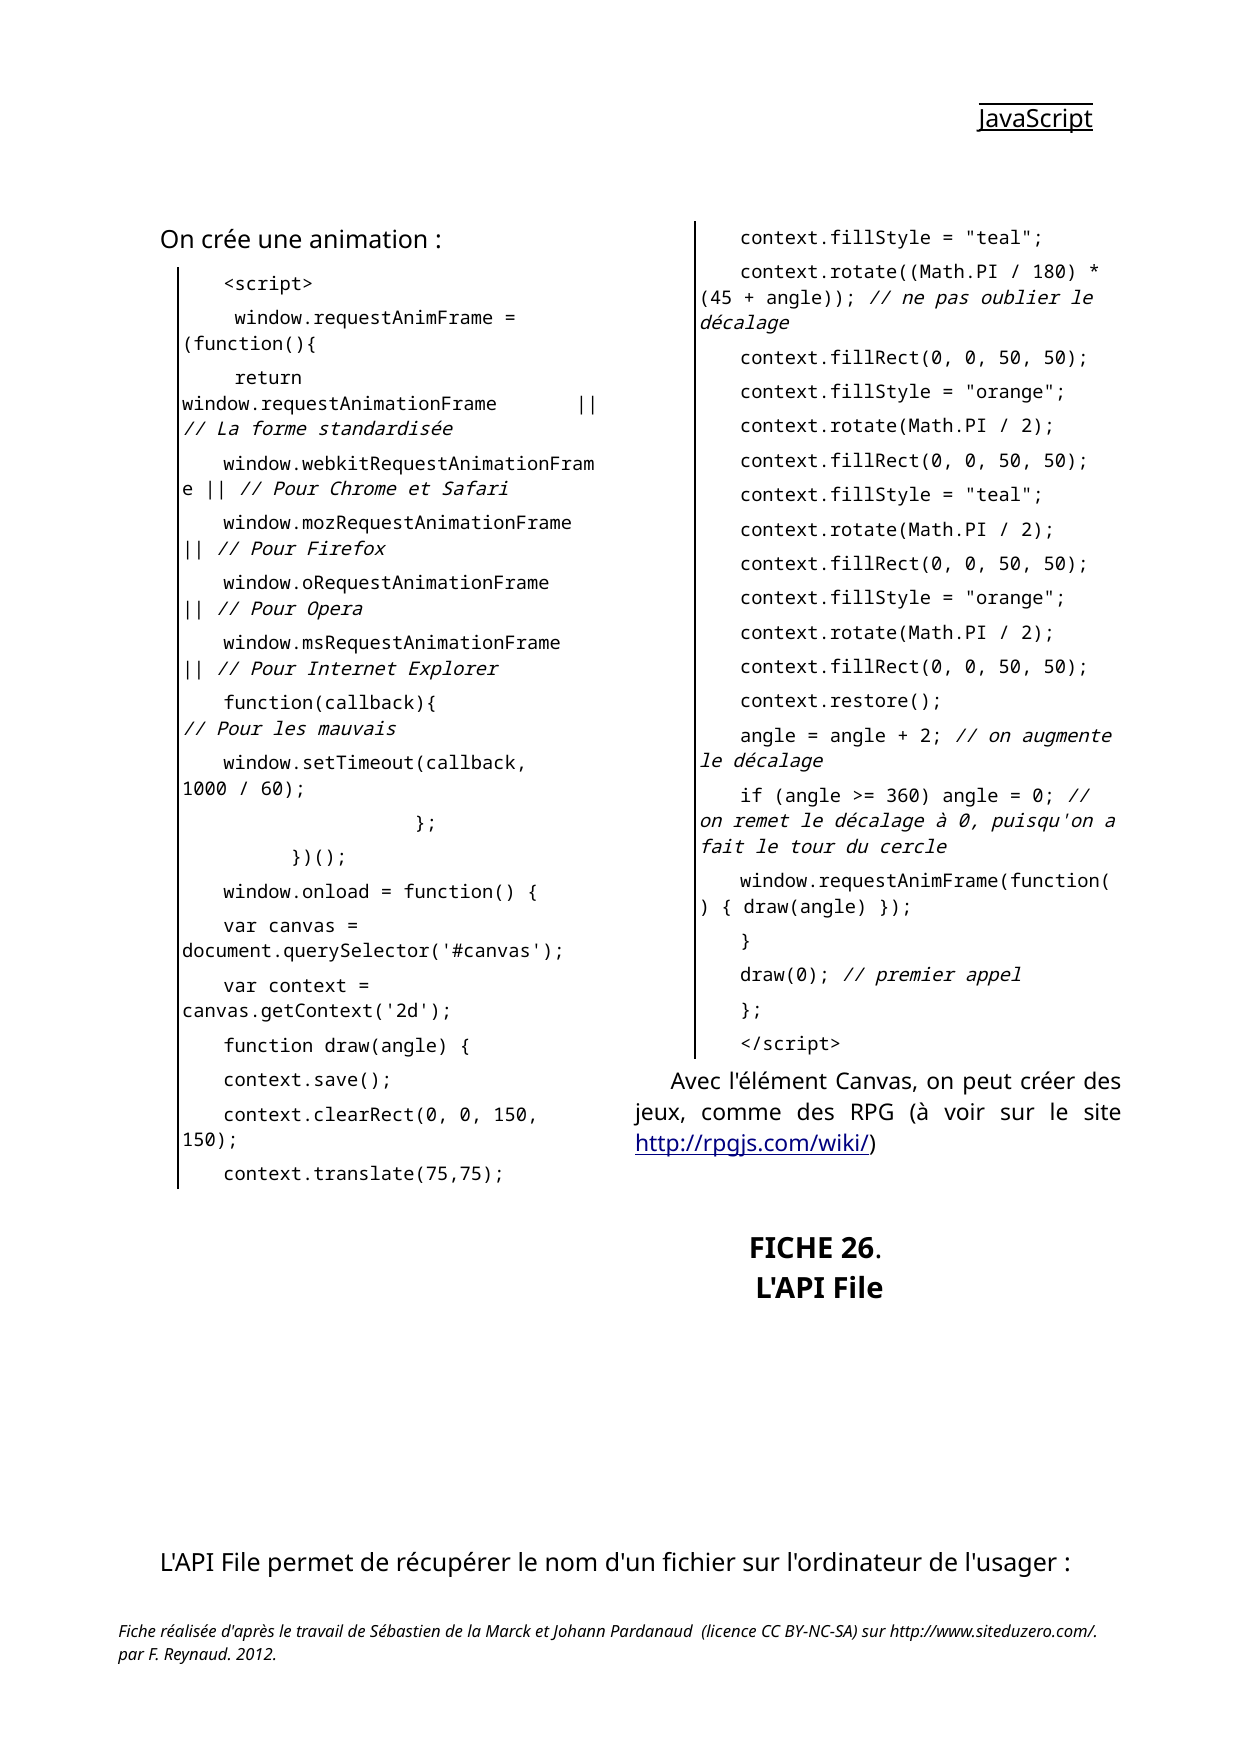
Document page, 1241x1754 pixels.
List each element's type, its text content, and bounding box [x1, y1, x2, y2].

subtitle FICHE 26. [516, 1227, 1122, 1267]
text return window.requestAnimationFrame || // La forme standardisée [179, 361, 605, 444]
text context.fillRect(0, 0, 50, 50); [696, 547, 1122, 579]
text function draw(angle) { [179, 1029, 605, 1061]
text context.rotate(Math.PI / 2); [696, 616, 1122, 647]
text context.rotate(Math.PI / 2); [696, 513, 1122, 544]
text })(); [179, 841, 605, 872]
text angle = angle + 2; // on augmente le décalage [696, 719, 1122, 776]
text On crée une animation : [118, 221, 605, 255]
text if (angle >= 360) angle = 0; // on remet le décalage à 0, puisqu'on a fait le tour du cercle [696, 779, 1122, 862]
text } [696, 924, 1122, 956]
text <script> [179, 267, 605, 298]
text context.fillStyle = "orange"; [696, 376, 1122, 407]
text window.webkitRequestAnimationFrame || // Pour Chrome et Safari [179, 447, 605, 504]
text context.fillStyle = "orange"; [696, 582, 1122, 613]
text var context = canvas.getContext('2d'); [179, 969, 605, 1026]
text window.oRequestAnimationFrame || // Pour Opera [179, 567, 605, 623]
text context.clearRect(0, 0, 150, 150); [179, 1098, 605, 1155]
text context.fillStyle = "teal"; [696, 479, 1122, 510]
text window.onload = function() { [179, 875, 605, 906]
text context.rotate((Math.PI / 180) * (45 + angle)); // ne pas oublier le décalage [696, 256, 1122, 338]
text context.fillRect(0, 0, 50, 50); [696, 651, 1122, 682]
text draw(0); // premier appel [696, 959, 1122, 990]
text }; [179, 806, 605, 838]
text context.translate(75,75); [179, 1158, 605, 1189]
text window.requestAnimFrame(function() { draw(angle) }); [696, 864, 1122, 921]
text context.fillStyle = "teal"; [696, 221, 1122, 253]
text context.fillRect(0, 0, 50, 50); [696, 341, 1122, 372]
text window.setTimeout(callback, 1000 / 60); [179, 746, 605, 803]
text function(callback){ // Pour les mauvais [179, 686, 605, 743]
text </script> [696, 1028, 1122, 1059]
text context.rotate(Math.PI / 2); [696, 410, 1122, 441]
text }; [696, 993, 1122, 1024]
text window.msRequestAnimationFrame || // Pour Internet Explorer [179, 627, 605, 683]
text context.restore(); [696, 685, 1122, 716]
text window.mozRequestAnimationFrame || // Pour Firefox [179, 507, 605, 564]
text var canvas = document.querySelector('#canvas'); [179, 909, 605, 966]
subtitle L'API File [516, 1267, 1122, 1307]
text window.requestAnimFrame = (function(){ [179, 302, 605, 358]
text L'API File permet de récupérer le nom d'un fichier sur l'ordinateur de l'usager : [118, 1545, 1122, 1579]
text Avec l'élément Canvas, on peut créer des jeux, comme des RPG (à voir sur le site http://rpgjs.com/wiki/) [635, 1065, 1122, 1159]
text context.fillRect(0, 0, 50, 50); [696, 444, 1122, 476]
text context.save(); [179, 1063, 605, 1095]
